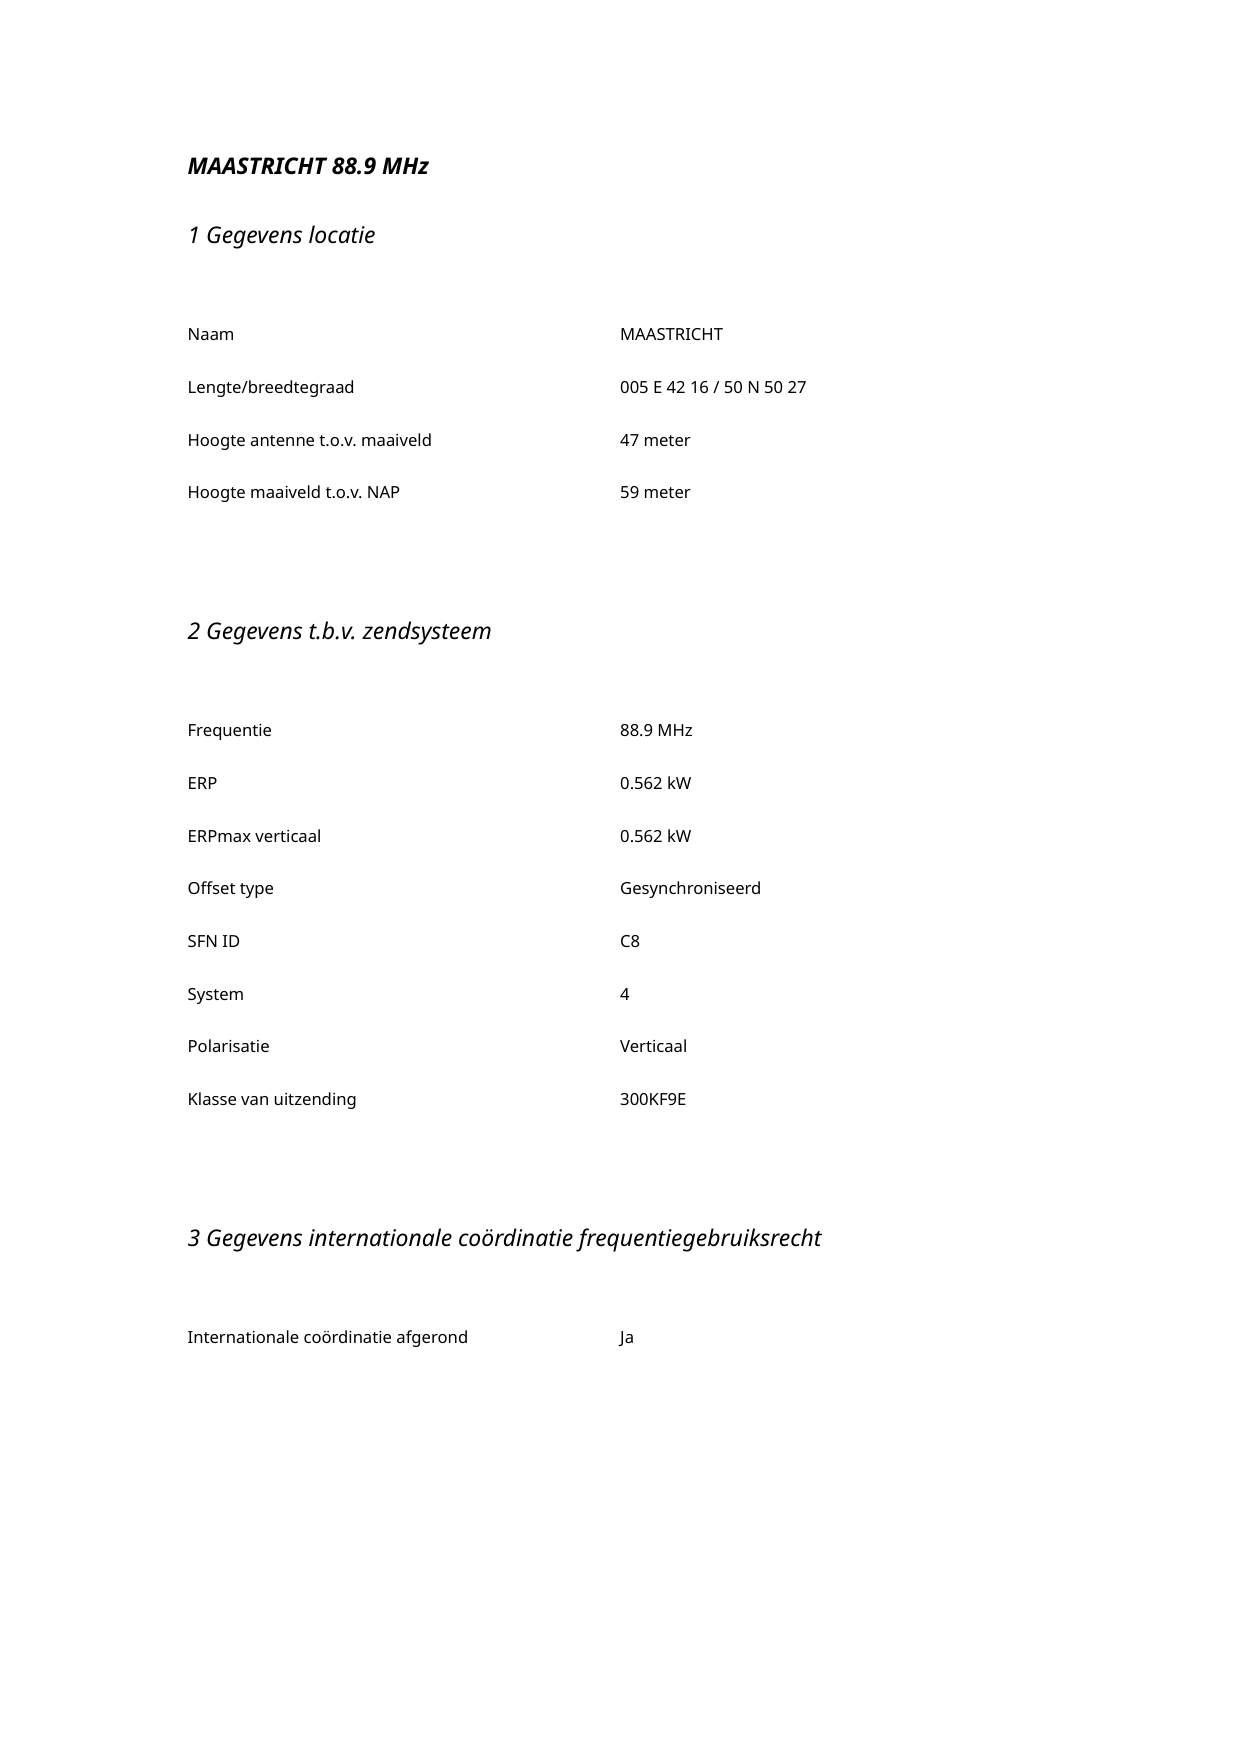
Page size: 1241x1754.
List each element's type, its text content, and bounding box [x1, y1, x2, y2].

table_header MAASTRICHT [620, 323, 1053, 376]
subtitle 1 Gegevens locatie [187, 219, 1053, 250]
table_cell 0.562 kW [620, 824, 1053, 877]
table_cell ERPmax verticaal [188, 824, 620, 877]
table_header Frequentie [188, 719, 620, 772]
table_cell Offset type [188, 877, 620, 930]
table_cell 005 E 42 16 / 50 N 50 27 [620, 376, 1053, 428]
table_cell Gesynchroniseerd [620, 877, 1053, 930]
table_header Internationale coördinatie afgerond [188, 1326, 620, 1378]
table_header 88.9 MHz [620, 719, 1053, 772]
table_cell C8 [620, 930, 1053, 982]
table_cell ERP [188, 772, 620, 824]
table_cell Polarisatie [188, 1035, 620, 1088]
table_cell 4 [620, 983, 1053, 1035]
table_cell 59 meter [620, 481, 1053, 534]
table_cell Lengte/breedtegraad [188, 376, 620, 428]
table_cell System [188, 983, 620, 1035]
table_header Ja [620, 1326, 1053, 1378]
table_cell SFN ID [188, 930, 620, 982]
table_cell Klasse van uitzending [188, 1088, 620, 1141]
table_cell Hoogte maaiveld t.o.v. NAP [188, 481, 620, 534]
table_cell 0.562 kW [620, 772, 1053, 824]
subtitle 2 Gegevens t.b.v. zendsysteem [187, 615, 1053, 646]
subtitle 3 Gegevens internationale coördinatie frequentiegebruiksrecht [187, 1221, 1053, 1253]
table_cell 300KF9E [620, 1088, 1053, 1141]
table_header Naam [188, 323, 620, 376]
table_cell 47 meter [620, 428, 1053, 481]
subtitle MAASTRICHT 88.9 MHz [187, 150, 1053, 181]
table_cell Hoogte antenne t.o.v. maaiveld [188, 428, 620, 481]
table_cell Verticaal [620, 1035, 1053, 1088]
